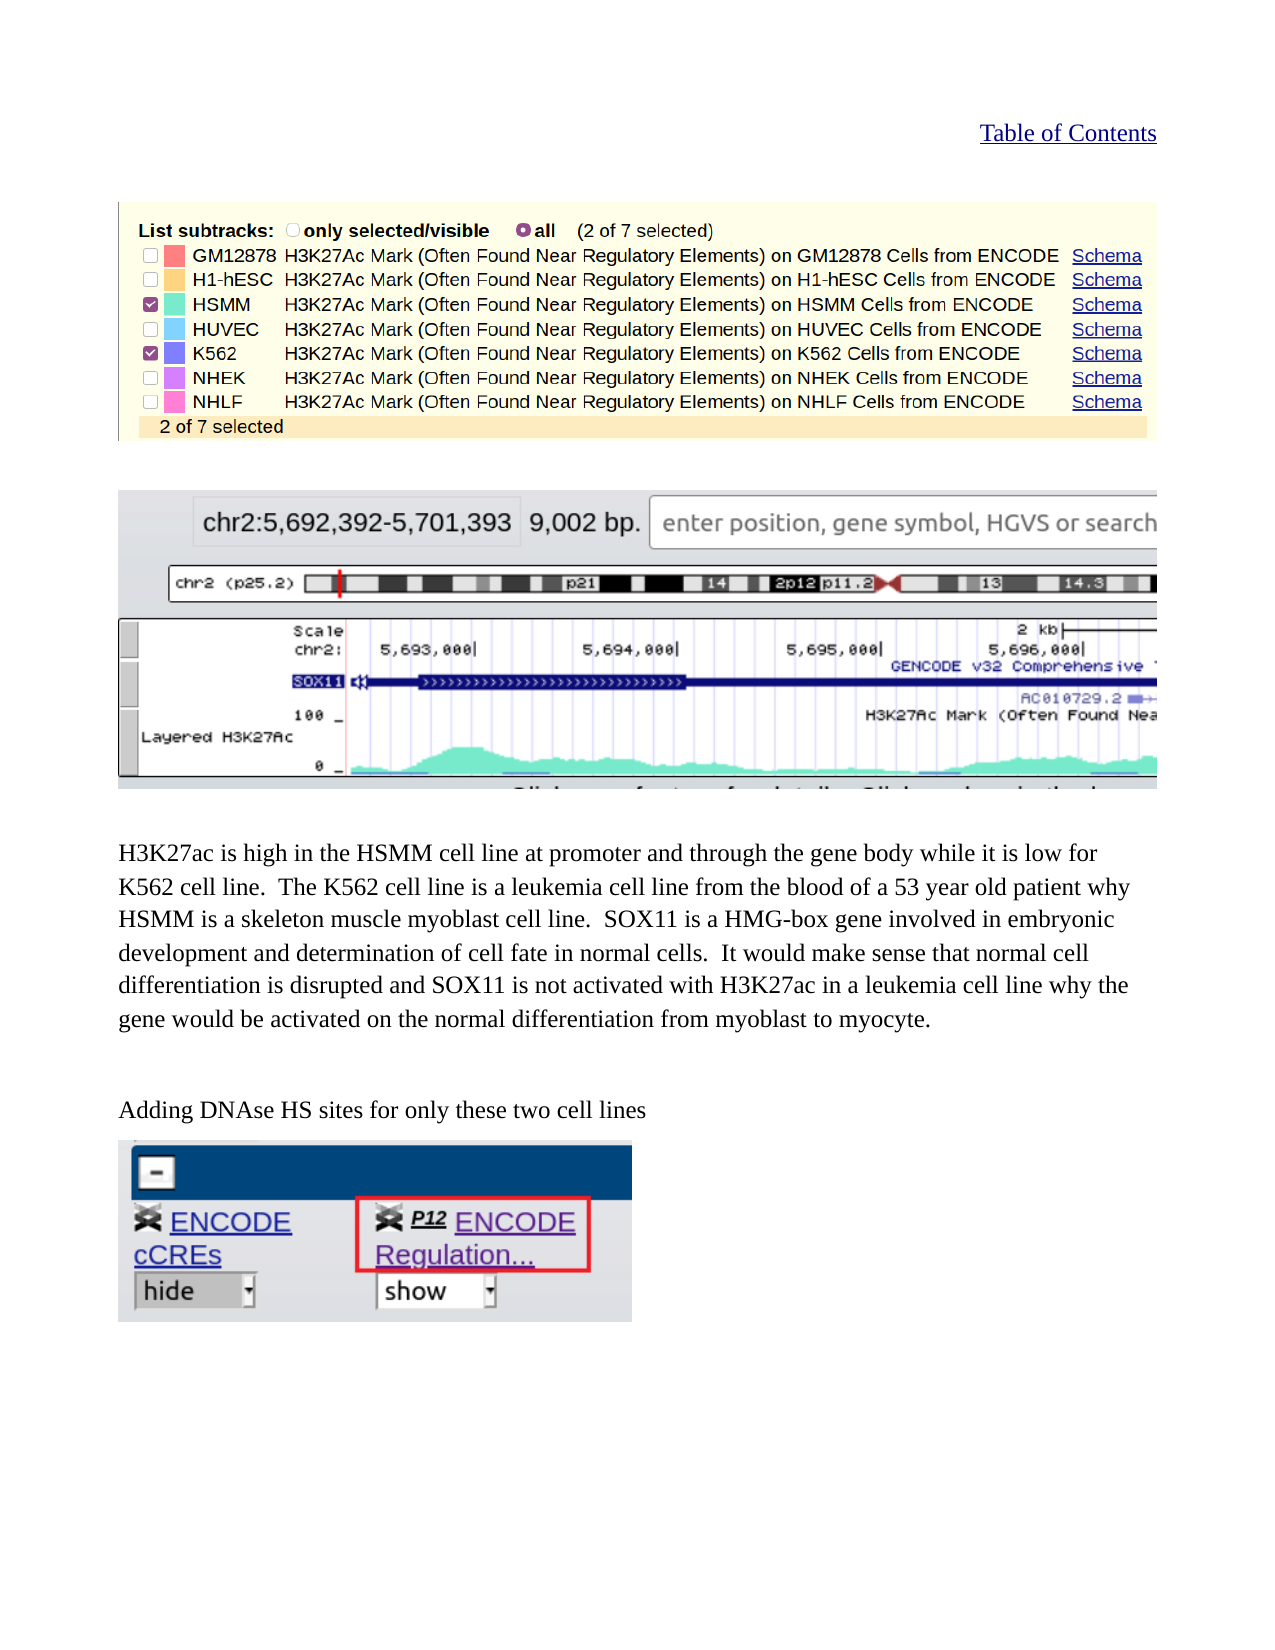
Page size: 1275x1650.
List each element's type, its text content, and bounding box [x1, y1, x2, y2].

text H3K27ac is high in the HSMM cell line at promoter and through the gene body while it is low for K562 cell line. The K562 cell line is a leukemia cell line from the blood of a 53 year old patient why HSMM is a skeleton muscle myoblast cell line. SOX11 is a HMG-box gene involved in embryonic development and determination of cell fate in normal cells. It would make sense that normal cell differentiation is disrupted and SOX11 is not activated with H3K27ac in a leukemia cell line why the gene would be activated on the normal differentiation from myoblast to myocyte. [118, 838, 1157, 1032]
picture [118, 490, 1157, 789]
picture [118, 1140, 632, 1322]
text Adding DNAse HS sites for only these two cell lines [118, 1095, 1157, 1123]
picture [118, 202, 1157, 441]
